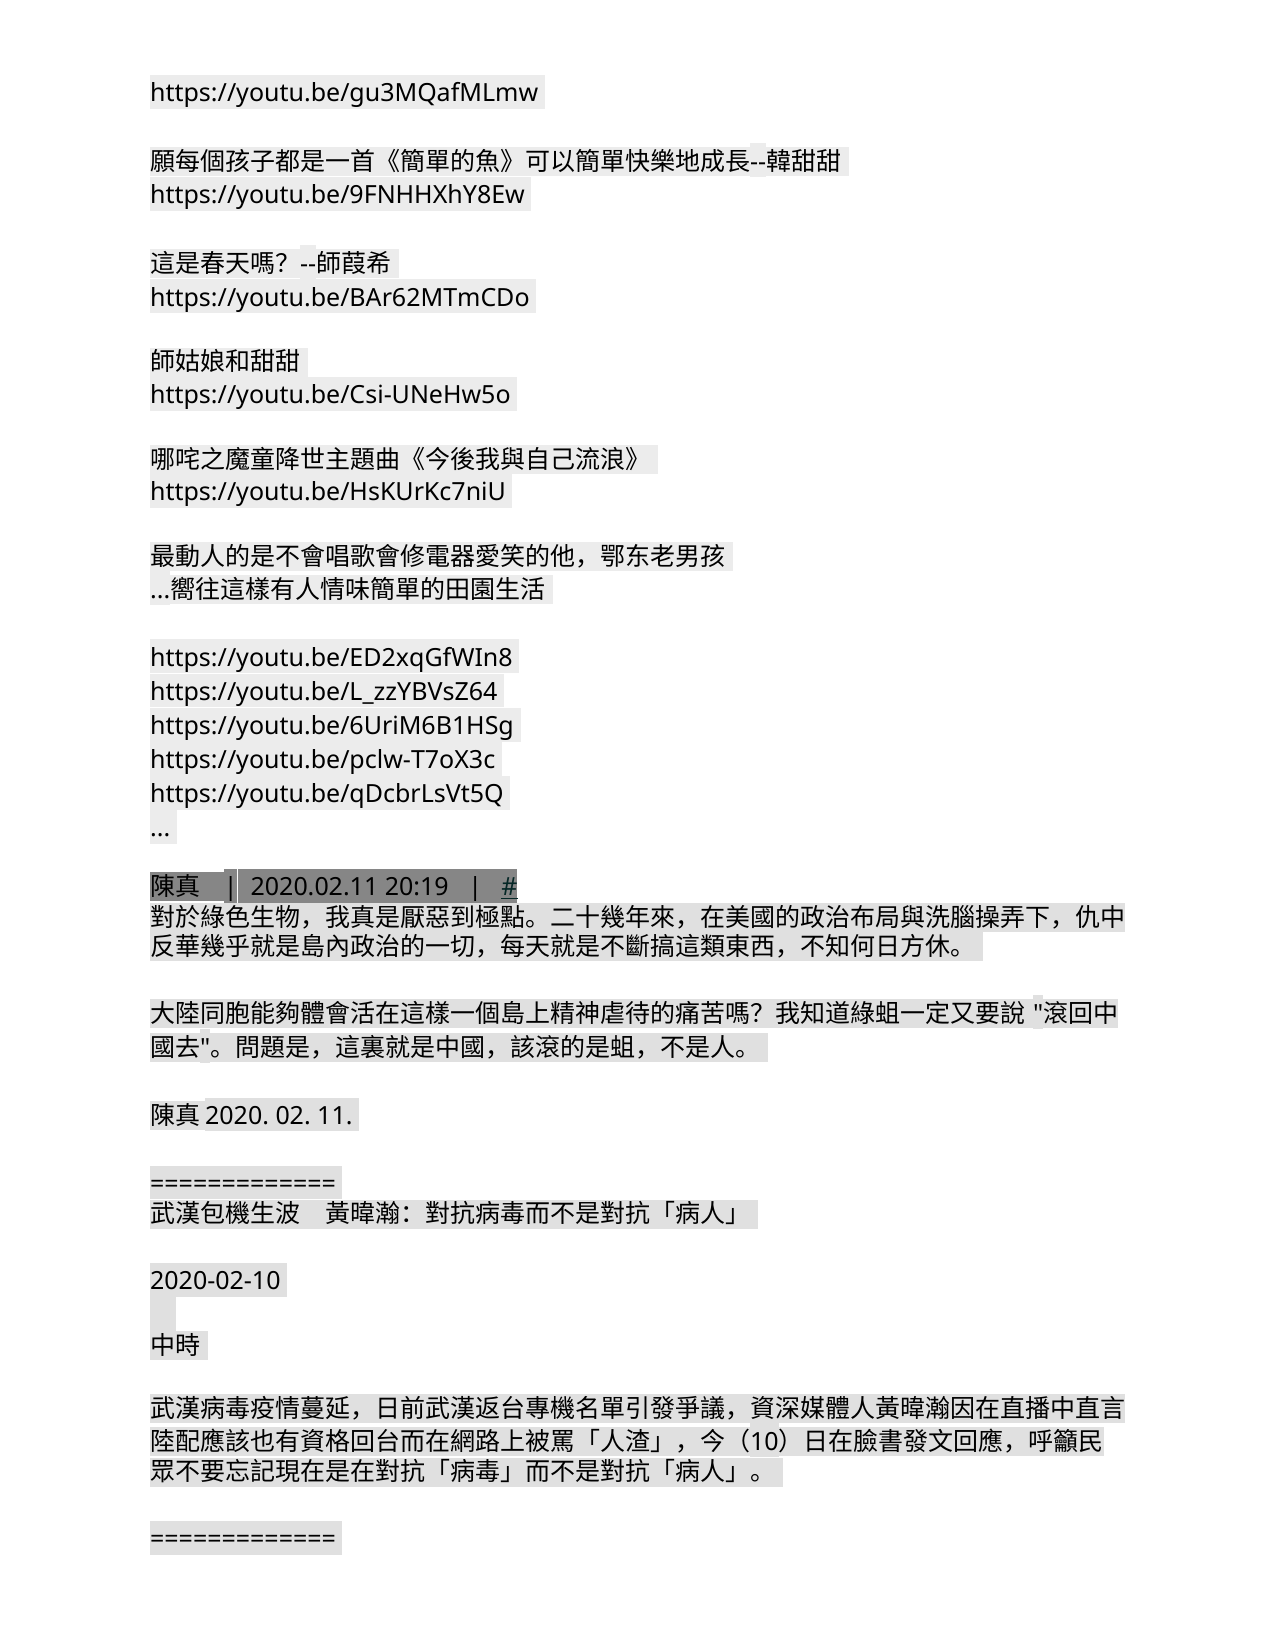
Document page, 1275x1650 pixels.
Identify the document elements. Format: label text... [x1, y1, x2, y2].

text 對於綠色生物，我真是厭惡到極點。二十幾年來，在美國的政治布局與洗腦操弄下，仇中反華幾乎就是島內政治的一切，每天就是不斷搞這類東西，不知何日方休。 大陸同胞能夠體會活在這樣一個島上精神虐待的痛苦嗎？我知道綠蛆一定又要說 "滾回中國去"。問題是，這裏就是中國，該滾的是蛆，不是人。 陳真2020. 02. 11. ============= 武漢包機生波 黃暐瀚：對抗病毒而不是對抗「病人」 2020-02-10 中時 武漢病毒疫情蔓延，日前武漢返台專機名單引發爭議，資深媒體人黃暐瀚因在直播中直言陸配應該也有資格回台而在網路上被罵「人渣」，今（10）日在臉書發文回應，呼籲民眾不要忘記現在是在對抗「病毒」而不是對抗「病人」。 ============= [150, 903, 1125, 1555]
text https://youtu.be/gu3MQafMLmw 願每個孩子都是一首《簡單的魚》可以簡單快樂地成長--韓甜甜 https://youtu.be/9FNHHXhY8Ew 這是春天嗎？--師葭希 https://youtu.be/BAr62MTmCDo 師姑娘和甜甜 https://youtu.be/Csi-UNeHw5o 哪咤之魔童降世主題曲《今後我與自己流浪》 https://youtu.be/HsKUrKc7niU 最動人的是不會唱歌會修電器愛笑的他，鄂东老男孩 ...嚮往這樣有人情味簡單的田園生活 https://youtu.be/ED2xqGfWIn8 https://youtu.be/L_zzYBVsZ64 https://youtu.be/6UriM6B1HSg https://youtu.be/pclw-T7oX3c https://youtu.be/qDcbrLsVt5Q ... [150, 75, 1125, 844]
text 陳真 | 2020.02.11 20:19 | # [150, 869, 1125, 903]
